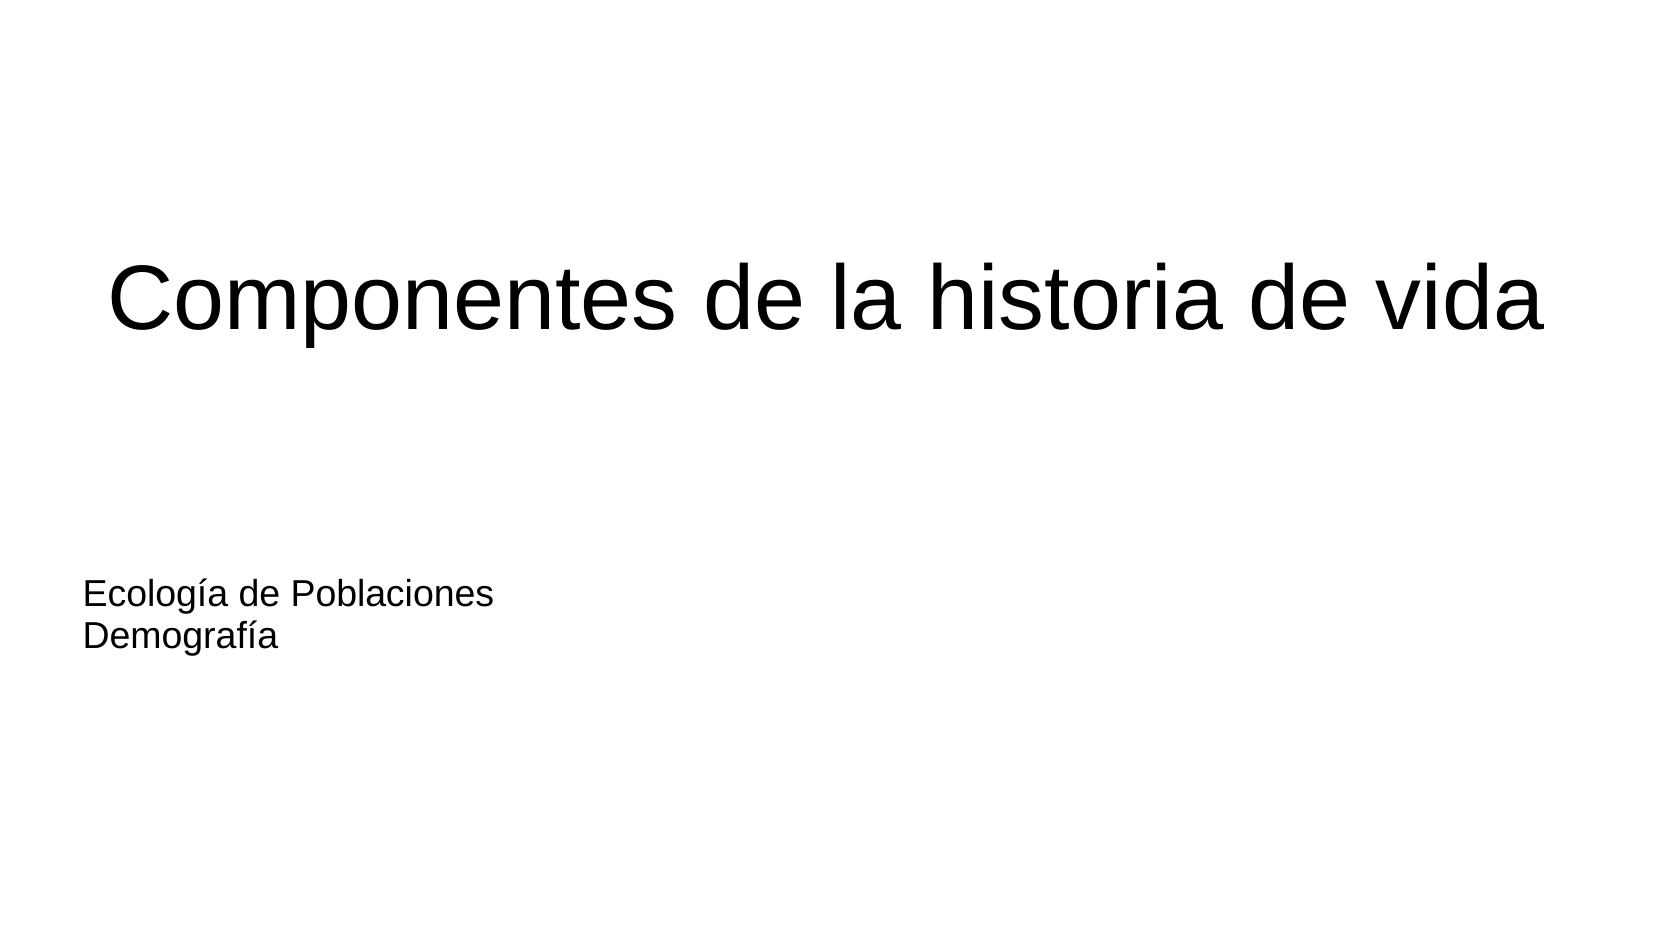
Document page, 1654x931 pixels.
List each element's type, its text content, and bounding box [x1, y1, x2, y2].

title Componentes de la historia de vida [82, 220, 1571, 376]
subtitle Ecología de Poblaciones Demografía [82, 472, 1571, 758]
